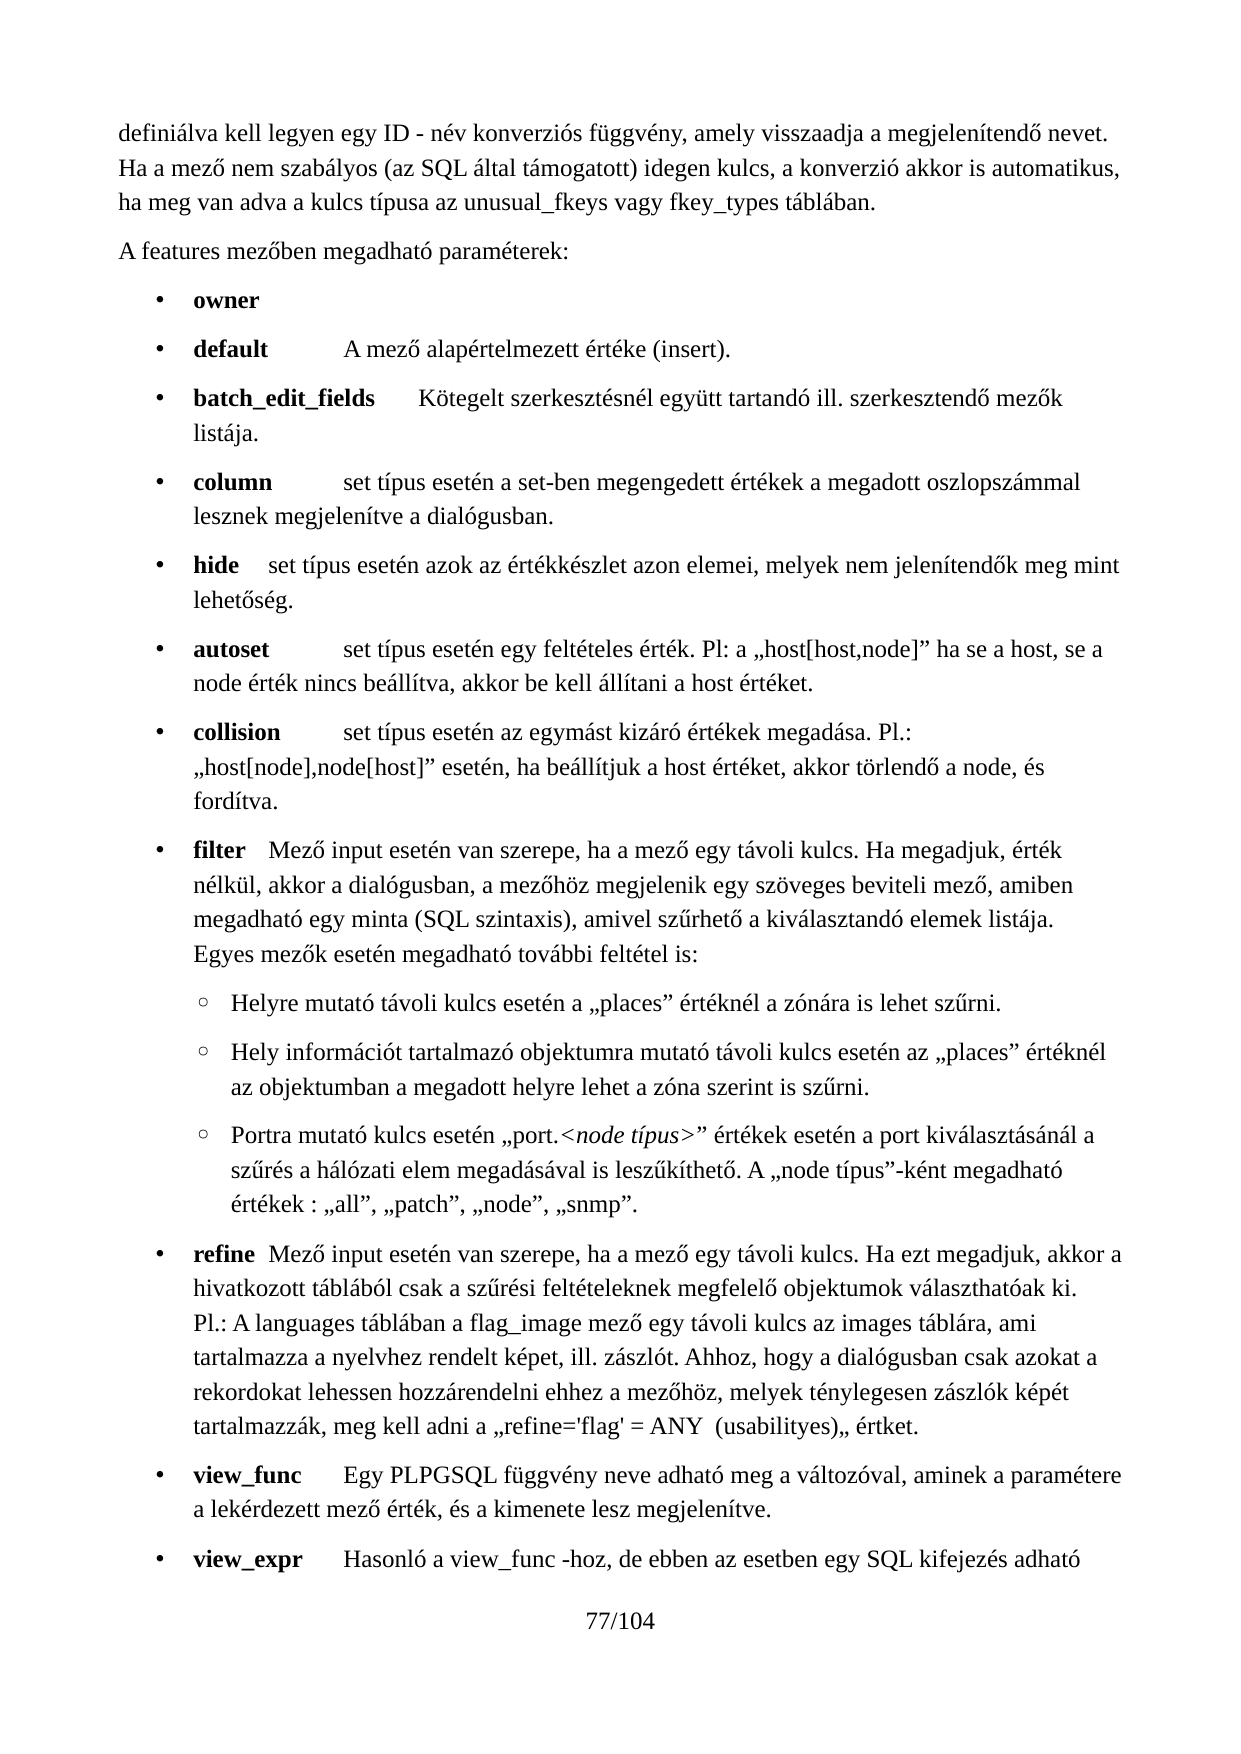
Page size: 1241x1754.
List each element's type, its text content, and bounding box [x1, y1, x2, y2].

list Portra mutató kulcs esetén „port.<node típus>” értékek esetén a port kiválasztásánál a szűrés a hálózati elem megadásával is leszűkíthető. A „node típus”-ként megadható értékek : „all”, „patch”, „node”, „snmp”. [193, 1121, 1122, 1218]
list default A mező alapértelmezett értéke (insert). [156, 334, 1122, 363]
list owner [156, 285, 1122, 314]
list Hely információt tartalmazó objektumra mutató távoli kulcs esetén az „places” értéknél az objektumban a megadott helyre lehet a zóna szerint is szűrni. [193, 1037, 1122, 1100]
list autoset set típus esetén egy feltételes érték. Pl: a „host[host,node]” ha se a host, se a node érték nincs beállítva, akkor be kell állítani a host értéket. [156, 634, 1122, 697]
list collision set típus esetén az egymást kizáró értékek megadása. Pl.: „host[node],node[host]” esetén, ha beállítjuk a host értéket, akkor törlendő a node, és fordítva. [156, 717, 1122, 815]
list Helyre mutató távoli kulcs esetén a „places” értéknél a zónára is lehet szűrni. [193, 988, 1122, 1017]
text definiálva kell legyen egy ID - név konverziós függvény, amely visszaadja a megjelenítendő nevet. Ha a mező nem szabályos (az SQL által támogatott) idegen kulcs, a konverzió akkor is automatikus, ha meg van adva a kulcs típusa az unusual_fkeys vagy fkey_types táblában. [118, 118, 1122, 216]
list column set típus esetén a set-ben megengedett értékek a megadott oszlopszámmal lesznek megjelenítve a dialógusban. [156, 467, 1122, 530]
list filter Mező input esetén van szerepe, ha a mező egy távoli kulcs. Ha megadjuk, érték nélkül, akkor a dialógusban, a mezőhöz megjelenik egy szöveges beviteli mező, amiben megadható egy minta (SQL szintaxis), amivel szűrhető a kiválasztandó elemek listája. Egyes mezők esetén megadható további feltétel is: [156, 836, 1122, 968]
list view_expr Hasonló a view_func -hoz, de ebben az esetben egy SQL kifejezés adható [156, 1544, 1122, 1572]
list view_func Egy PLPGSQL függvény neve adható meg a változóval, aminek a paramétere a lekérdezett mező érték, és a kimenete lesz megjelenítve. [156, 1460, 1122, 1523]
list hide set típus esetén azok az értékkészlet azon elemei, melyek nem jelenítendők meg mint lehetőség. [156, 550, 1122, 614]
text A features mezőben megadható paraméterek: [118, 236, 1122, 265]
list refine Mező input esetén van szerepe, ha a mező egy távoli kulcs. Ha ezt megadjuk, akkor a hivatkozott táblából csak a szűrési feltételeknek megfelelő objektumok választhatóak ki. Pl.: A languages táblában a flag_image mező egy távoli kulcs az images táblára, ami tartalmazza a nyelvhez rendelt képet, ill. zászlót. Ahhoz, hogy a dialógusban csak azokat a rekordokat lehessen hozzárendelni ehhez a mezőhöz, melyek ténylegesen zászlók képét tartalmazzák, meg kell adni a „refine='flag' = ANY (usabilityes)„ értket. [156, 1239, 1122, 1440]
list batch_edit_fields Kötegelt szerkesztésnél együtt tartandó ill. szerkesztendő mezők listája. [156, 383, 1122, 447]
